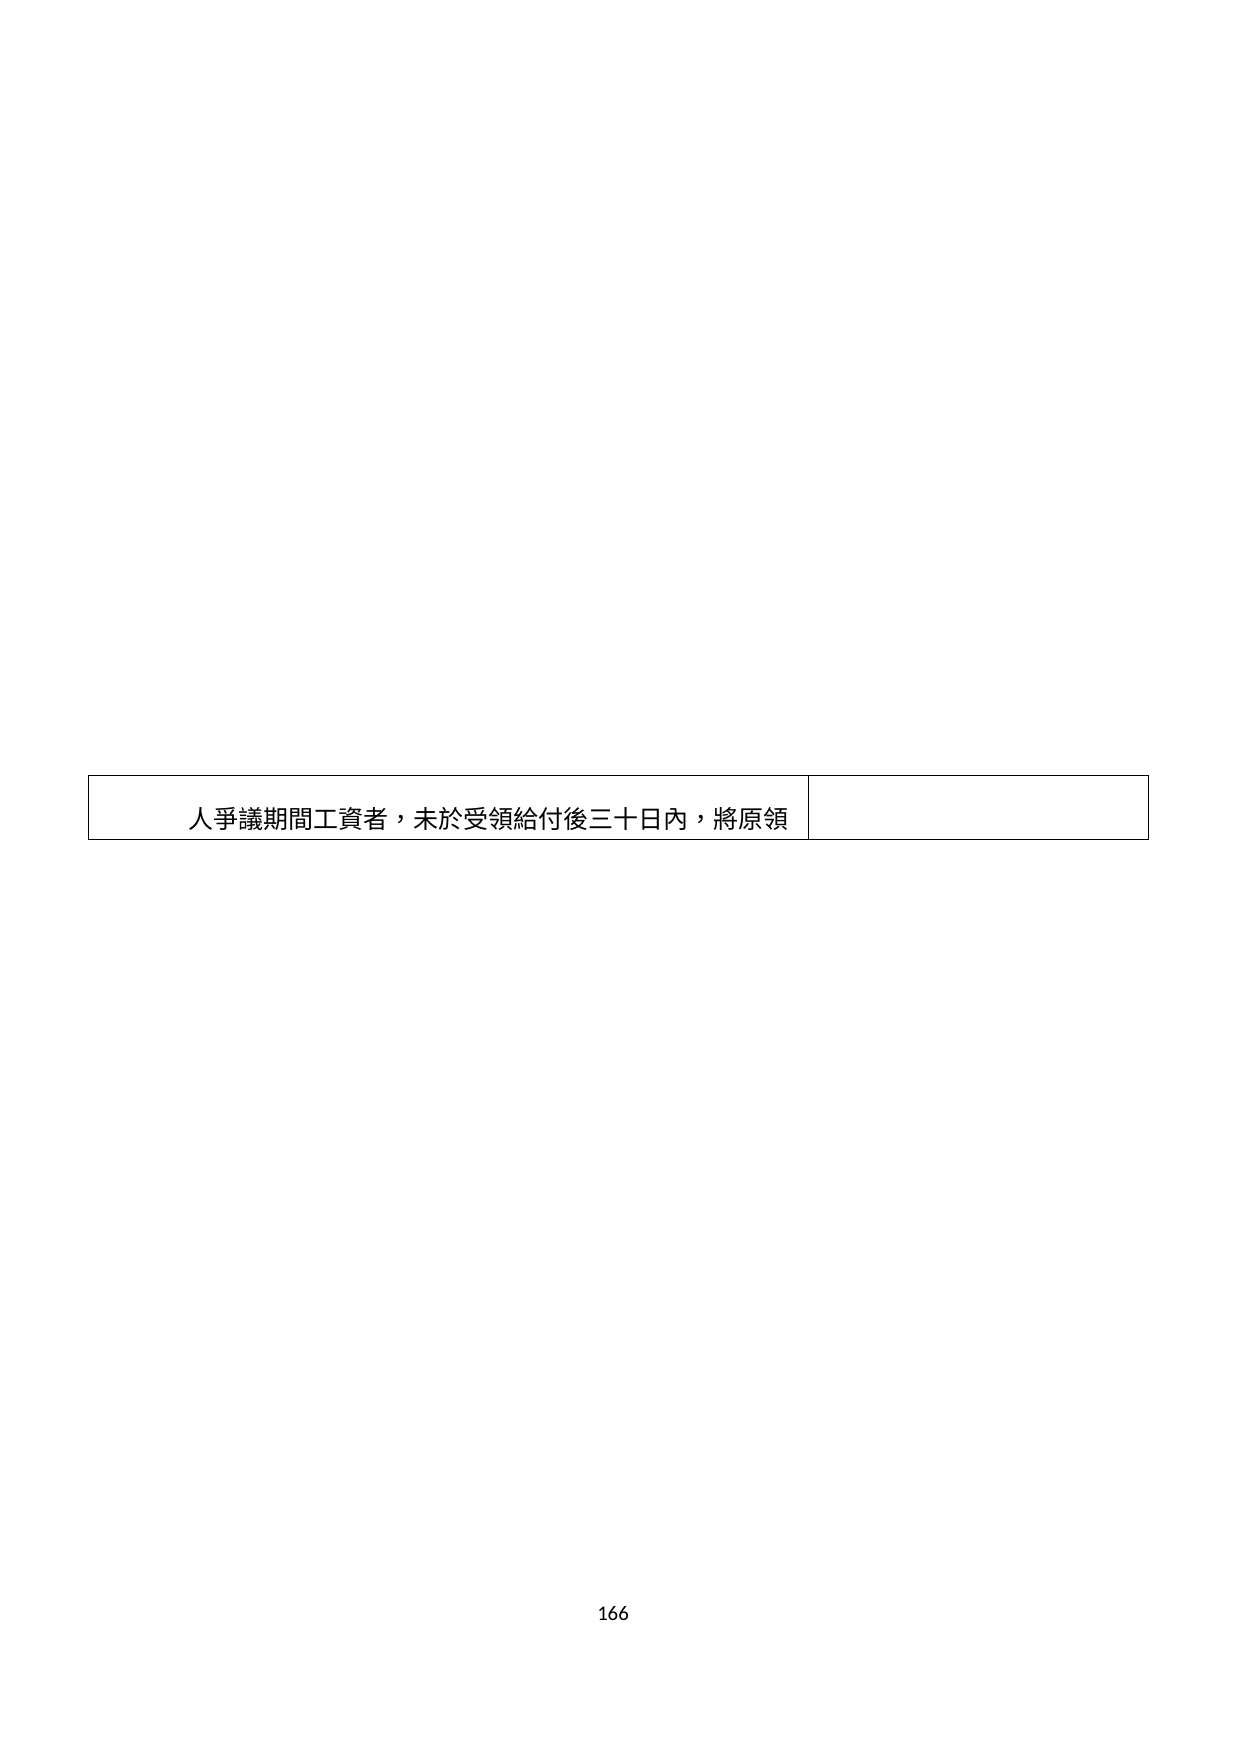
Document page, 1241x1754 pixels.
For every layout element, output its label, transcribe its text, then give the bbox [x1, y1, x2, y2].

table_cell 人爭議期間工資者，未於受領給付後三十日內，將原領 [89, 776, 808, 838]
table_cell [809, 776, 1148, 838]
